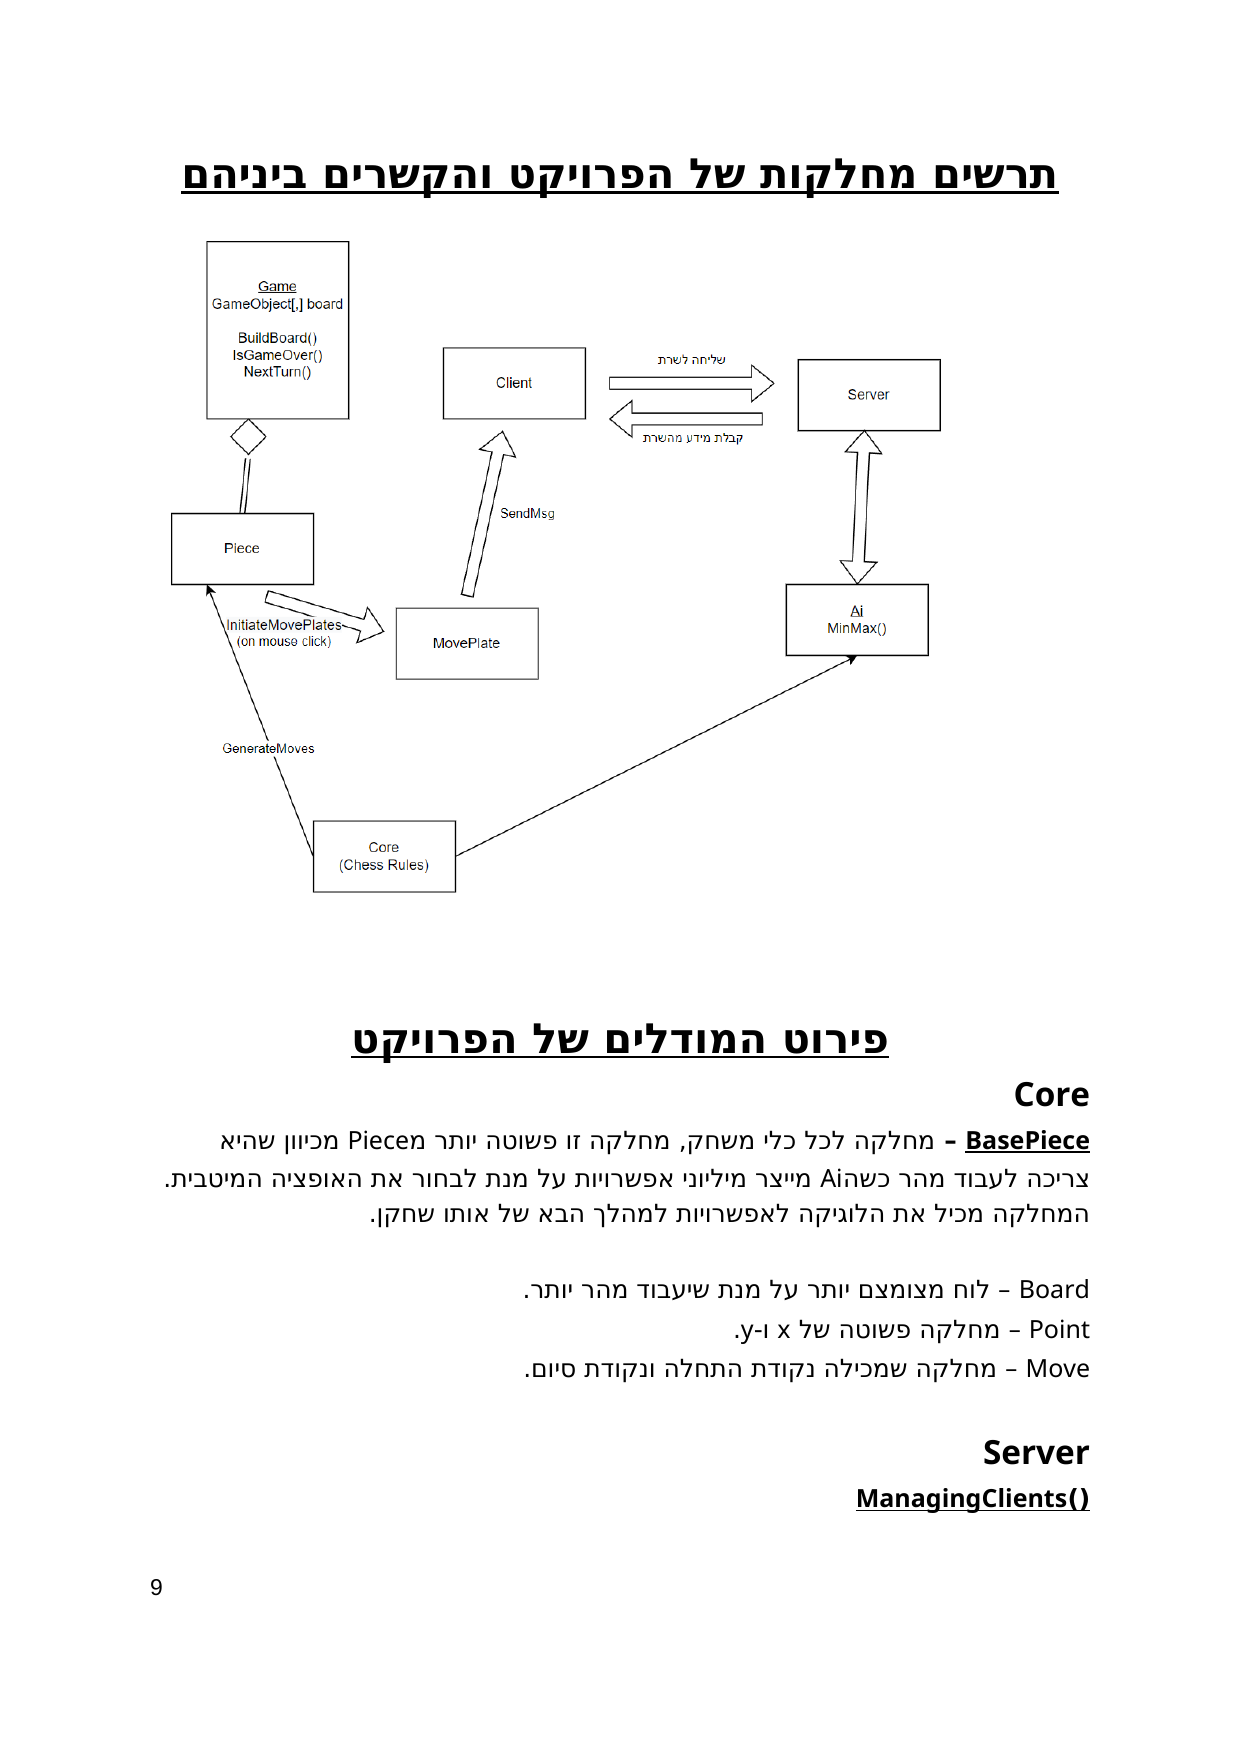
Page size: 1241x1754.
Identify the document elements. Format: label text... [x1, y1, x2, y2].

text Point – מחלקה פשוטה של x ו-y. [150, 1311, 1090, 1345]
text Core [150, 1070, 1090, 1116]
text Server [150, 1429, 1090, 1474]
text Move – מחלקה שמכילה נקודת התחלה ונקודת סיום. [150, 1351, 1090, 1384]
text BasePiece – מחלקה לכל כלי משחק, מחלקה זו פשוטה יותר מPiece מכיוון שהיא צריכה לעבוד מהר כשהAi מייצר מיליוני אפשרויות על מנת לבחור את האופציה המיטבית. המחלקה מכיל את הלוגיקה לאפשרויות למהלך הבא של אותו שחקן. [150, 1123, 1090, 1229]
picture [150, 205, 1091, 934]
text Board – לוח מצומצם יותר על מנת שיעבוד מהר יותר. [150, 1272, 1090, 1306]
text תרשים מחלקות של הפרויקט והקשרים ביניהם [150, 150, 1090, 198]
text פירוט המודלים של הפרויקט [150, 1015, 1090, 1063]
text ()ManagingClients [150, 1481, 1090, 1515]
